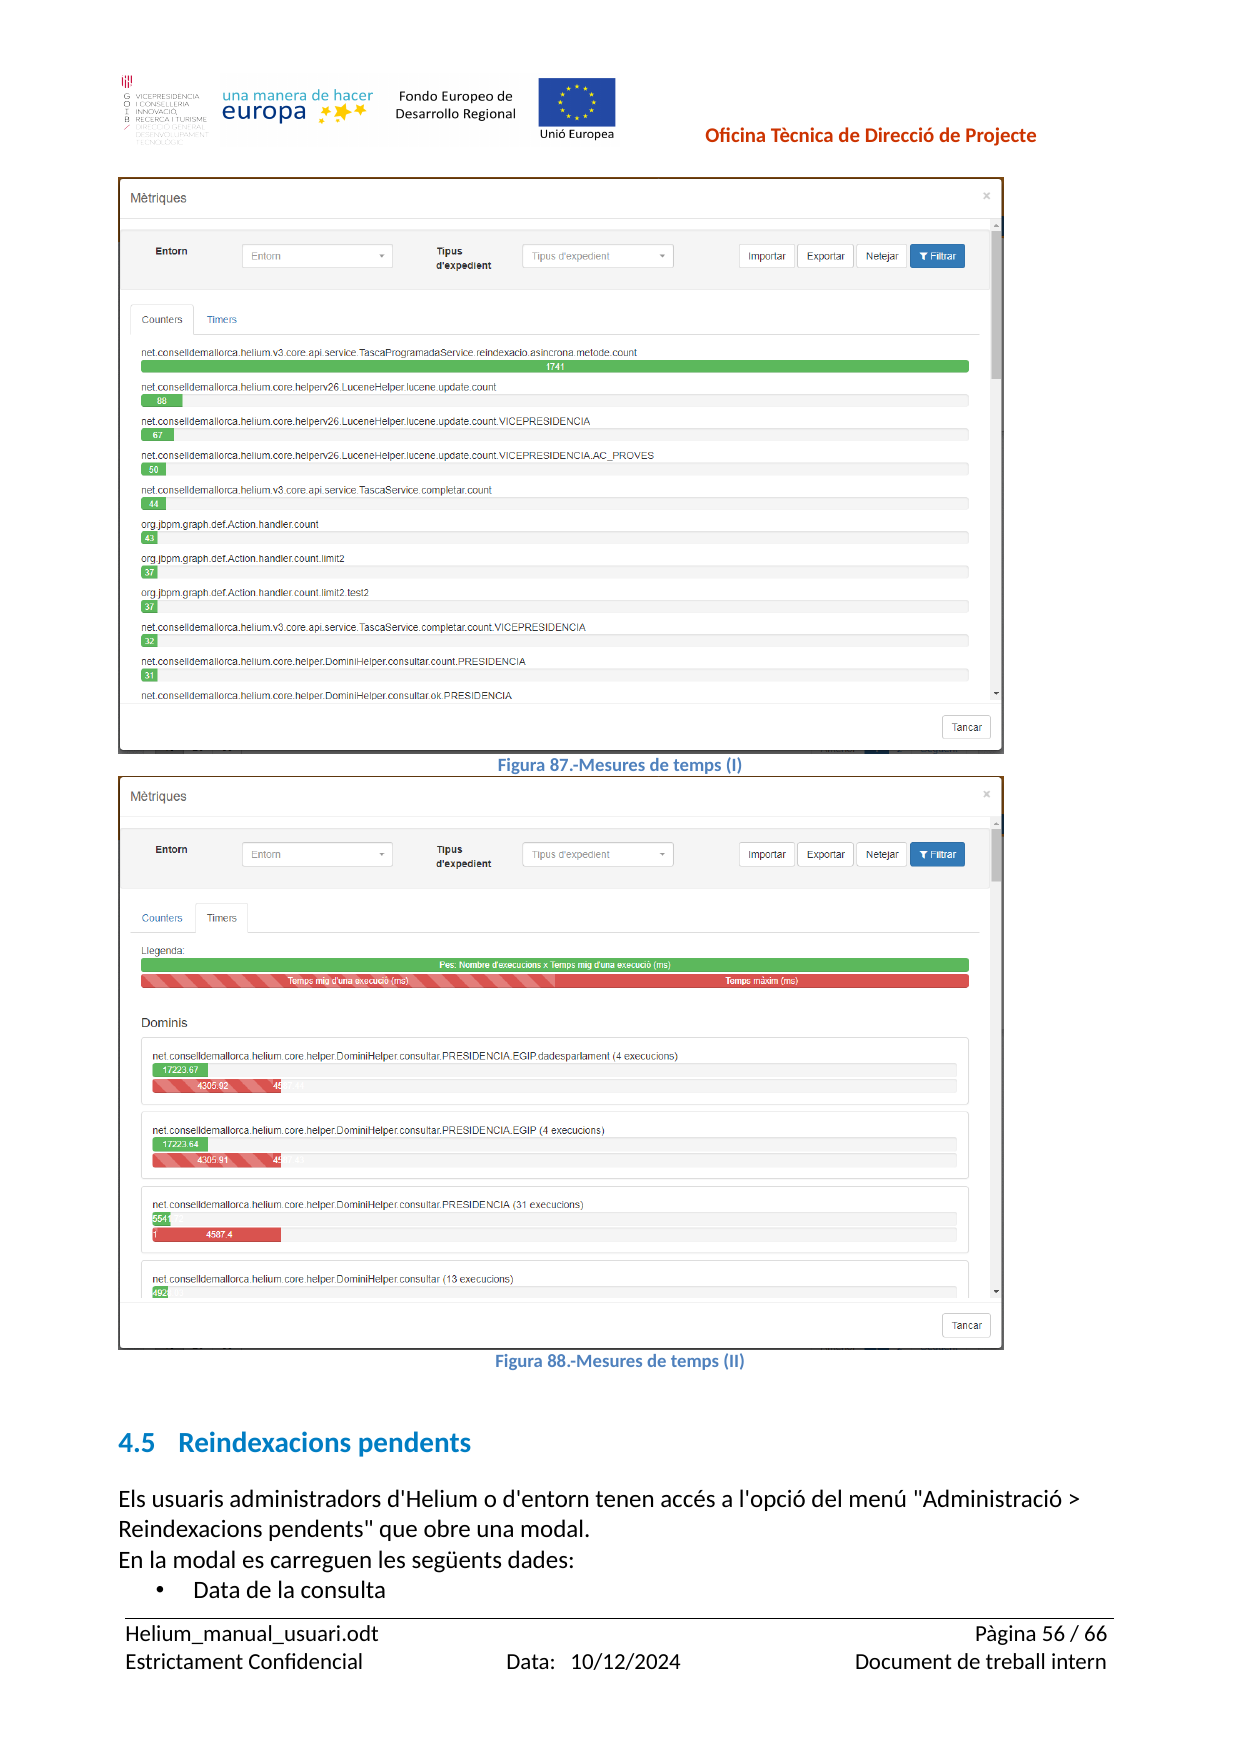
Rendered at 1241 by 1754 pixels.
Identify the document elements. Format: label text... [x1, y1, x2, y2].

text Figura 87.-Mesures de temps (I) [118, 754, 1122, 777]
picture [118, 776, 1004, 1350]
list Data de la consulta [156, 1574, 1122, 1605]
picture [219, 73, 621, 147]
text Els usuaris administradors d'Helium o d'entorn tenen accés a l'opció del menú "Administració > Reindexacions pendents" que obre una modal. [118, 1483, 1122, 1544]
picture [118, 73, 213, 147]
subtitle Reindexacions pendents [118, 1424, 1122, 1459]
picture [118, 177, 1004, 754]
text En la modal es carreguen les següents dades: [118, 1544, 1122, 1574]
text Figura 88.-Mesures de temps (II) [118, 1350, 1122, 1373]
